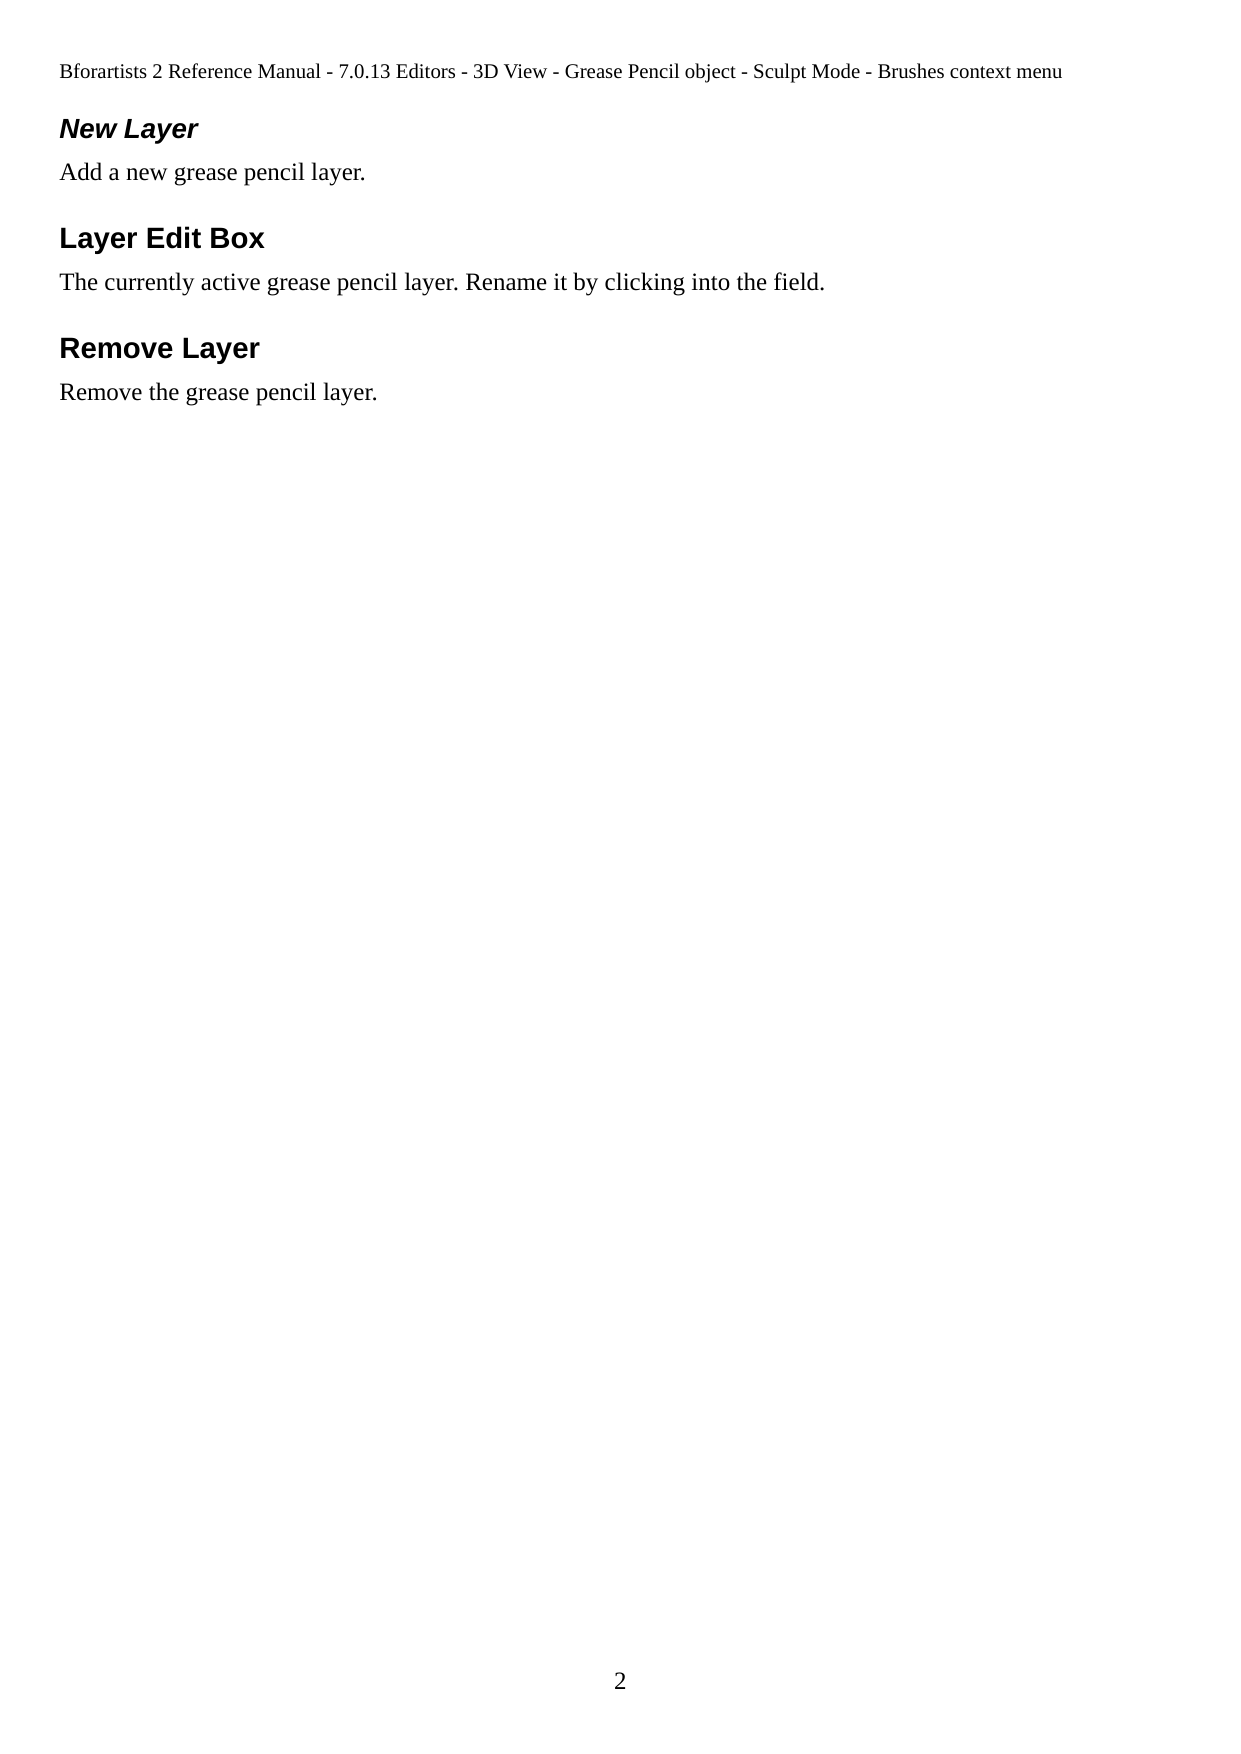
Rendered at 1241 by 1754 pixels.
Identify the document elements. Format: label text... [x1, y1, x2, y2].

text Add a new grease pencil layer. [59, 157, 1181, 186]
subtitle Layer Edit Box [59, 221, 1181, 254]
text The currently active grease pencil layer. Rename it by clicking into the field. [59, 267, 1181, 296]
text Remove the grease pencil layer. [59, 377, 1181, 406]
subtitle New Layer [59, 113, 1181, 144]
subtitle Remove Layer [59, 331, 1181, 364]
